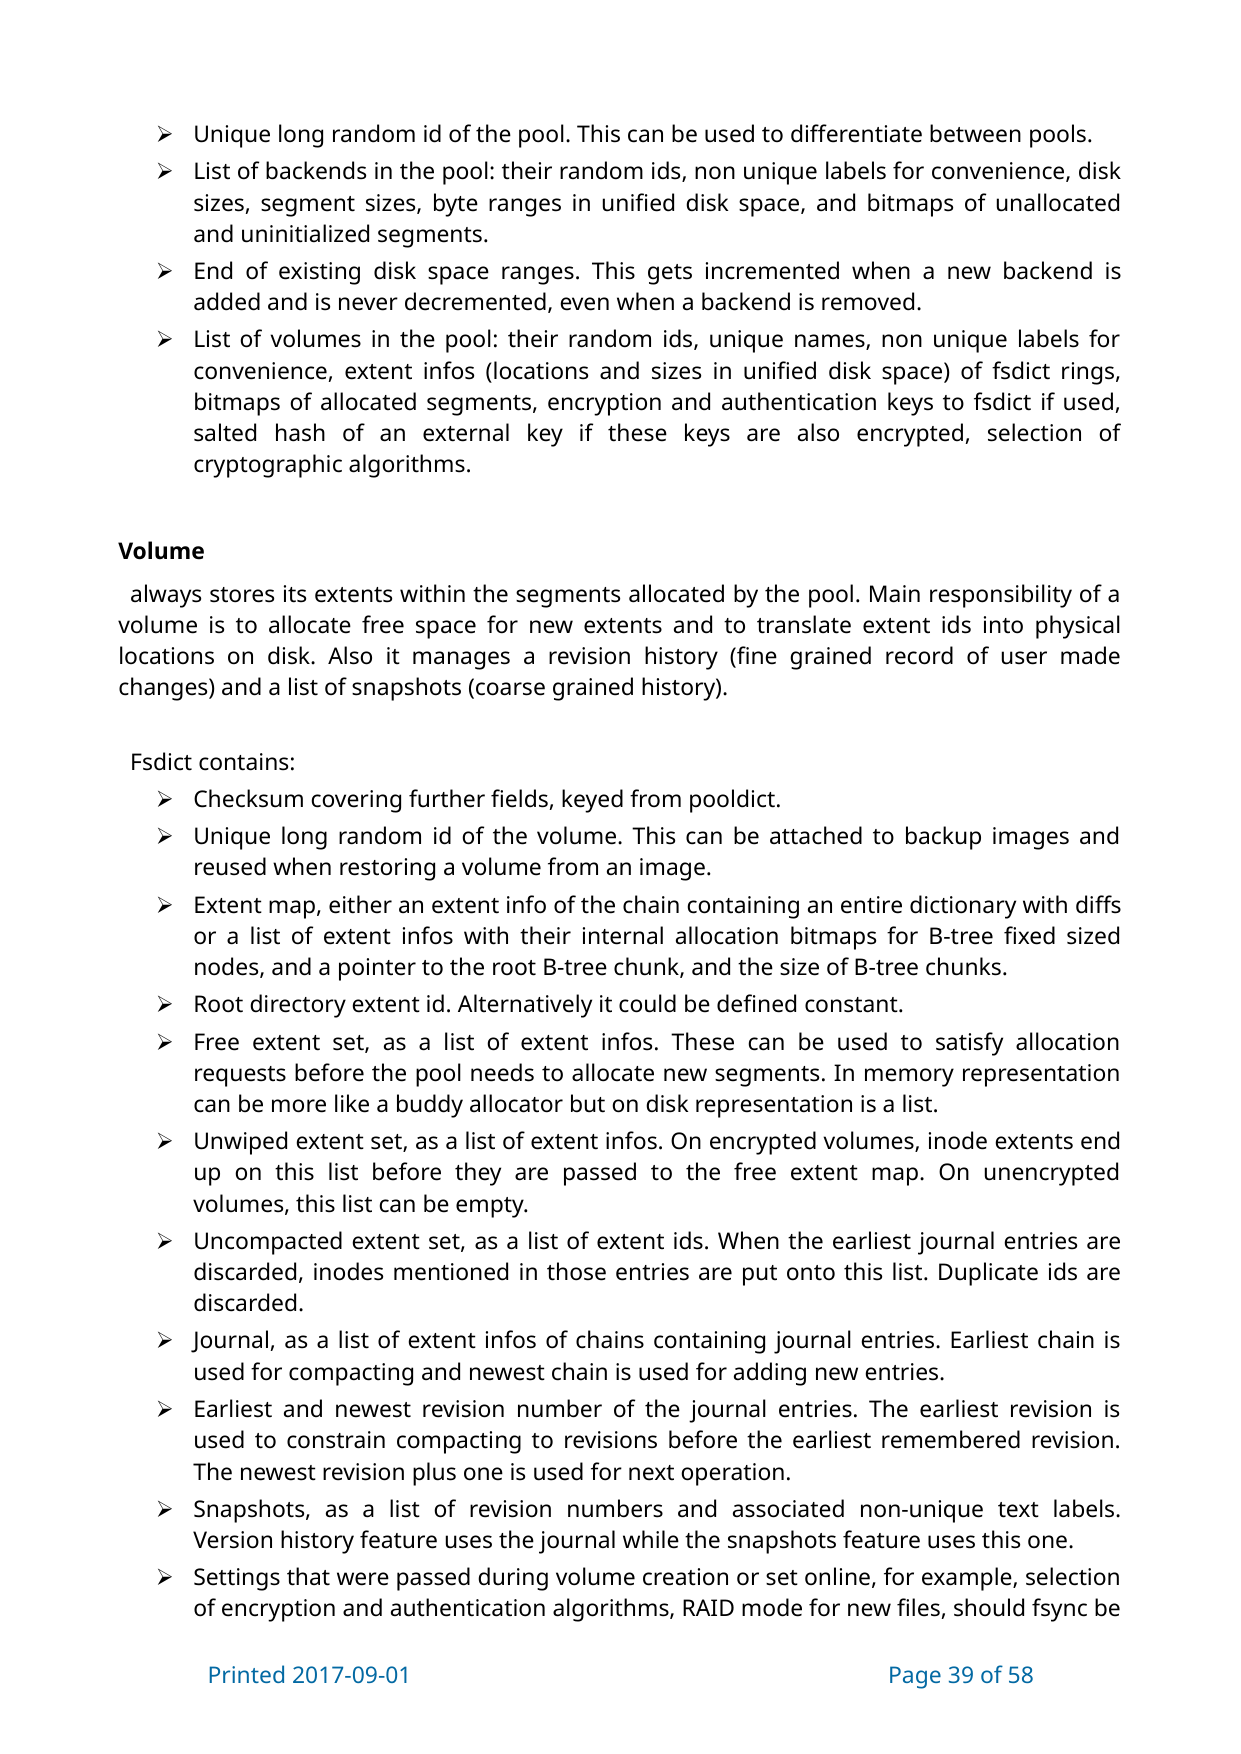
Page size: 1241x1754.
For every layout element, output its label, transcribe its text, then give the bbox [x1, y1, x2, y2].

list Root directory extent id. Alternatively it could be defined constant. [156, 988, 1122, 1019]
list Extent map, either an extent info of the chain containing an entire dictionary with diffs or a list of extent infos with their internal allocation bitmaps for B-tree fixed sized nodes, and a pointer to the root B-tree chunk, and the size of B-tree chunks. [156, 888, 1122, 982]
list List of volumes in the pool: their random ids, unique names, non unique labels for convenience, extent infos (locations and sizes in unified disk space) of fsdict rings, bitmaps of allocated segments, encryption and authentication keys to fsdict if used, salted hash of an external key if these keys are also encrypted, selection of cryptographic algorithms. [156, 323, 1122, 480]
list Earliest and newest revision number of the journal entries. The earliest revision is used to constrain compacting to revisions before the earliest remembered revision. The newest revision plus one is used for next operation. [156, 1393, 1122, 1487]
list Unique long random id of the volume. This can be attached to backup images and reused when restoring a volume from an image. [156, 820, 1122, 883]
list Settings that were passed during volume creation or set online, for example, selection of encryption and authentication algorithms, RAID mode for new files, should fsync be [156, 1561, 1122, 1623]
list Unique long random id of the pool. This can be used to differentiate between pools. [156, 118, 1122, 149]
list Journal, as a list of extent infos of chains containing journal entries. Earliest chain is used for compacting and newest chain is used for adding new entries. [156, 1324, 1122, 1387]
text always stores its extents within the segments allocated by the pool. Main responsibility of a volume is to allocate free space for new extents and to translate extent ids into physical locations on disk. Also it manages a revision history (fine grained record of user made changes) and a list of snapshots (coarse grained history). [118, 578, 1122, 703]
list End of existing disk space ranges. This gets incremented when a new backend is added and is never decremented, even when a backend is removed. [156, 255, 1122, 317]
list Unwiped extent set, as a list of extent infos. On encrypted volumes, inode extents end up on this list before they are passed to the free extent map. On unencrypted volumes, this list can be empty. [156, 1125, 1122, 1219]
list Snapshots, as a list of revision numbers and associated non-unique text labels. Version history feature uses the journal while the snapshots feature uses this one. [156, 1493, 1122, 1555]
subtitle Volume [118, 534, 1122, 566]
list Free extent set, as a list of extent infos. These can be used to satisfy allocation requests before the pool needs to allocate new segments. In memory representation can be more like a buddy allocator but on disk representation is a list. [156, 1025, 1122, 1119]
list Checksum covering further fields, keyed from pooldict. [156, 783, 1122, 814]
text Fsdict contains: [118, 746, 1122, 777]
list List of backends in the pool: their random ids, non unique labels for convenience, disk sizes, segment sizes, byte ranges in unified disk space, and bitmaps of unallocated and uninitialized segments. [156, 155, 1122, 249]
list Uncompacted extent set, as a list of extent ids. When the earliest journal entries are discarded, inodes mentioned in those entries are put onto this list. Duplicate ids are discarded. [156, 1225, 1122, 1318]
